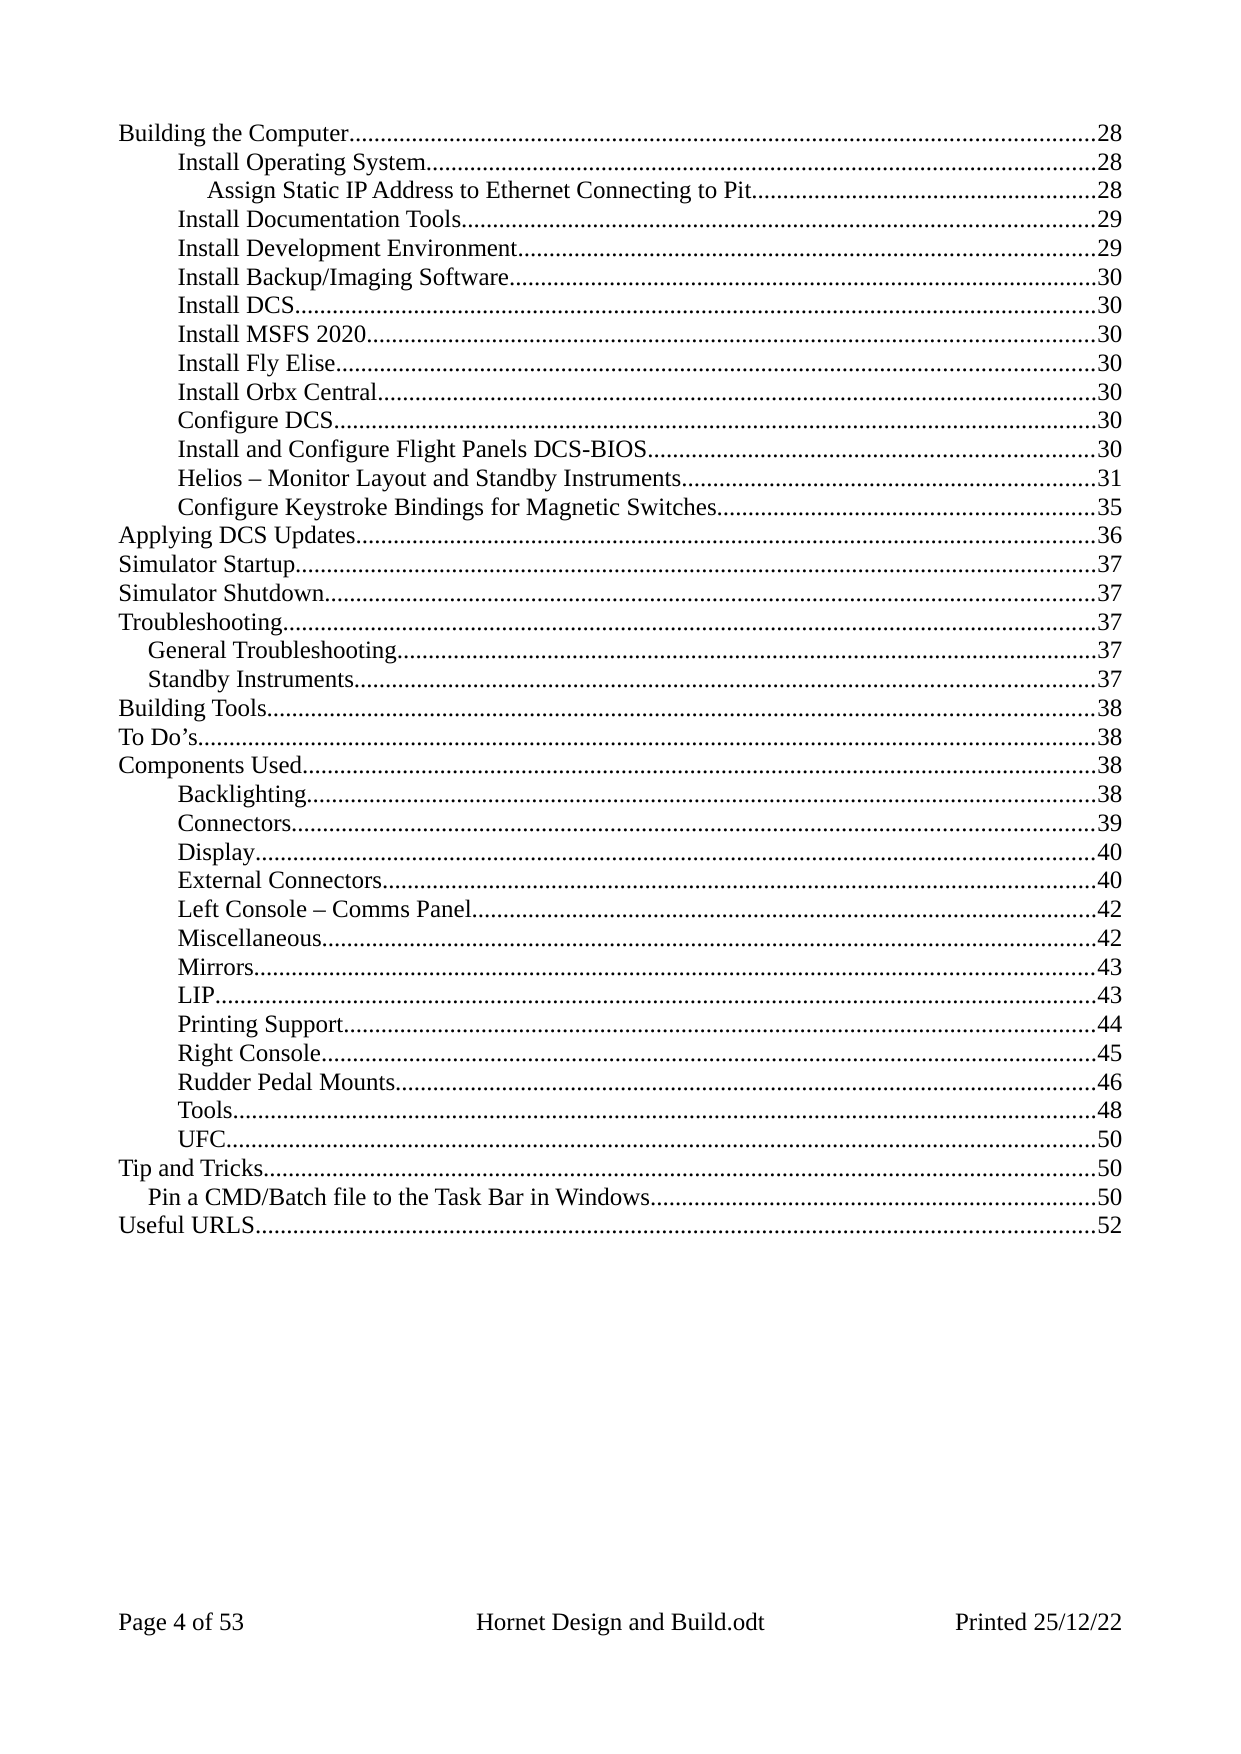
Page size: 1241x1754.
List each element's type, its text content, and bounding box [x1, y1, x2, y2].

text External Connectors 40 [177, 866, 1122, 894]
text Applying DCS Updates 36 [118, 521, 1122, 549]
text To Do’s 38 [118, 722, 1122, 751]
text Miscellaneous 42 [177, 923, 1122, 952]
text Right Console 45 [177, 1038, 1122, 1067]
text Tools 48 [177, 1096, 1122, 1124]
text Install Documentation Tools 29 [177, 204, 1122, 233]
text Simulator Shutdown 37 [118, 578, 1122, 607]
text Backlighting 38 [177, 779, 1122, 808]
text Install Backup/Imaging Software 30 [177, 262, 1122, 291]
text Building the Computer 28 [118, 118, 1122, 147]
text Components Used 38 [118, 751, 1122, 779]
text Tip and Tricks 50 [118, 1153, 1122, 1182]
text Install Development Environment 29 [177, 233, 1122, 262]
text Mirrors 43 [177, 952, 1122, 981]
text Pin a CMD/Batch file to the Task Bar in Windows 50 [148, 1182, 1122, 1211]
text Connectors 39 [177, 808, 1122, 837]
text Printing Support 44 [177, 1009, 1122, 1038]
text Building Tools 38 [118, 693, 1122, 722]
text Simulator Startup 37 [118, 549, 1122, 578]
text General Troubleshooting 37 [148, 636, 1122, 664]
text LIP 43 [177, 981, 1122, 1009]
text Install MSFS 2020 30 [177, 319, 1122, 348]
text Configure Keystroke Bindings for Magnetic Switches 35 [177, 492, 1122, 521]
text Install Operating System 28 [177, 147, 1122, 176]
text Install and Configure Flight Panels DCS-BIOS 30 [177, 434, 1122, 463]
text Troubleshooting 37 [118, 607, 1122, 636]
text Install Orbx Central 30 [177, 377, 1122, 406]
text Rudder Pedal Mounts 46 [177, 1067, 1122, 1096]
text Display 40 [177, 837, 1122, 866]
text Configure DCS 30 [177, 406, 1122, 434]
text Standby Instruments 37 [148, 664, 1122, 693]
text Install Fly Elise 30 [177, 348, 1122, 377]
text Install DCS 30 [177, 291, 1122, 319]
text Useful URLS 52 [118, 1211, 1122, 1239]
text UFC 50 [177, 1124, 1122, 1153]
text Assign Static IP Address to Ethernet Connecting to Pit 28 [207, 176, 1122, 204]
text Helios – Monitor Layout and Standby Instruments 31 [177, 463, 1122, 492]
text Left Console – Comms Panel 42 [177, 894, 1122, 923]
